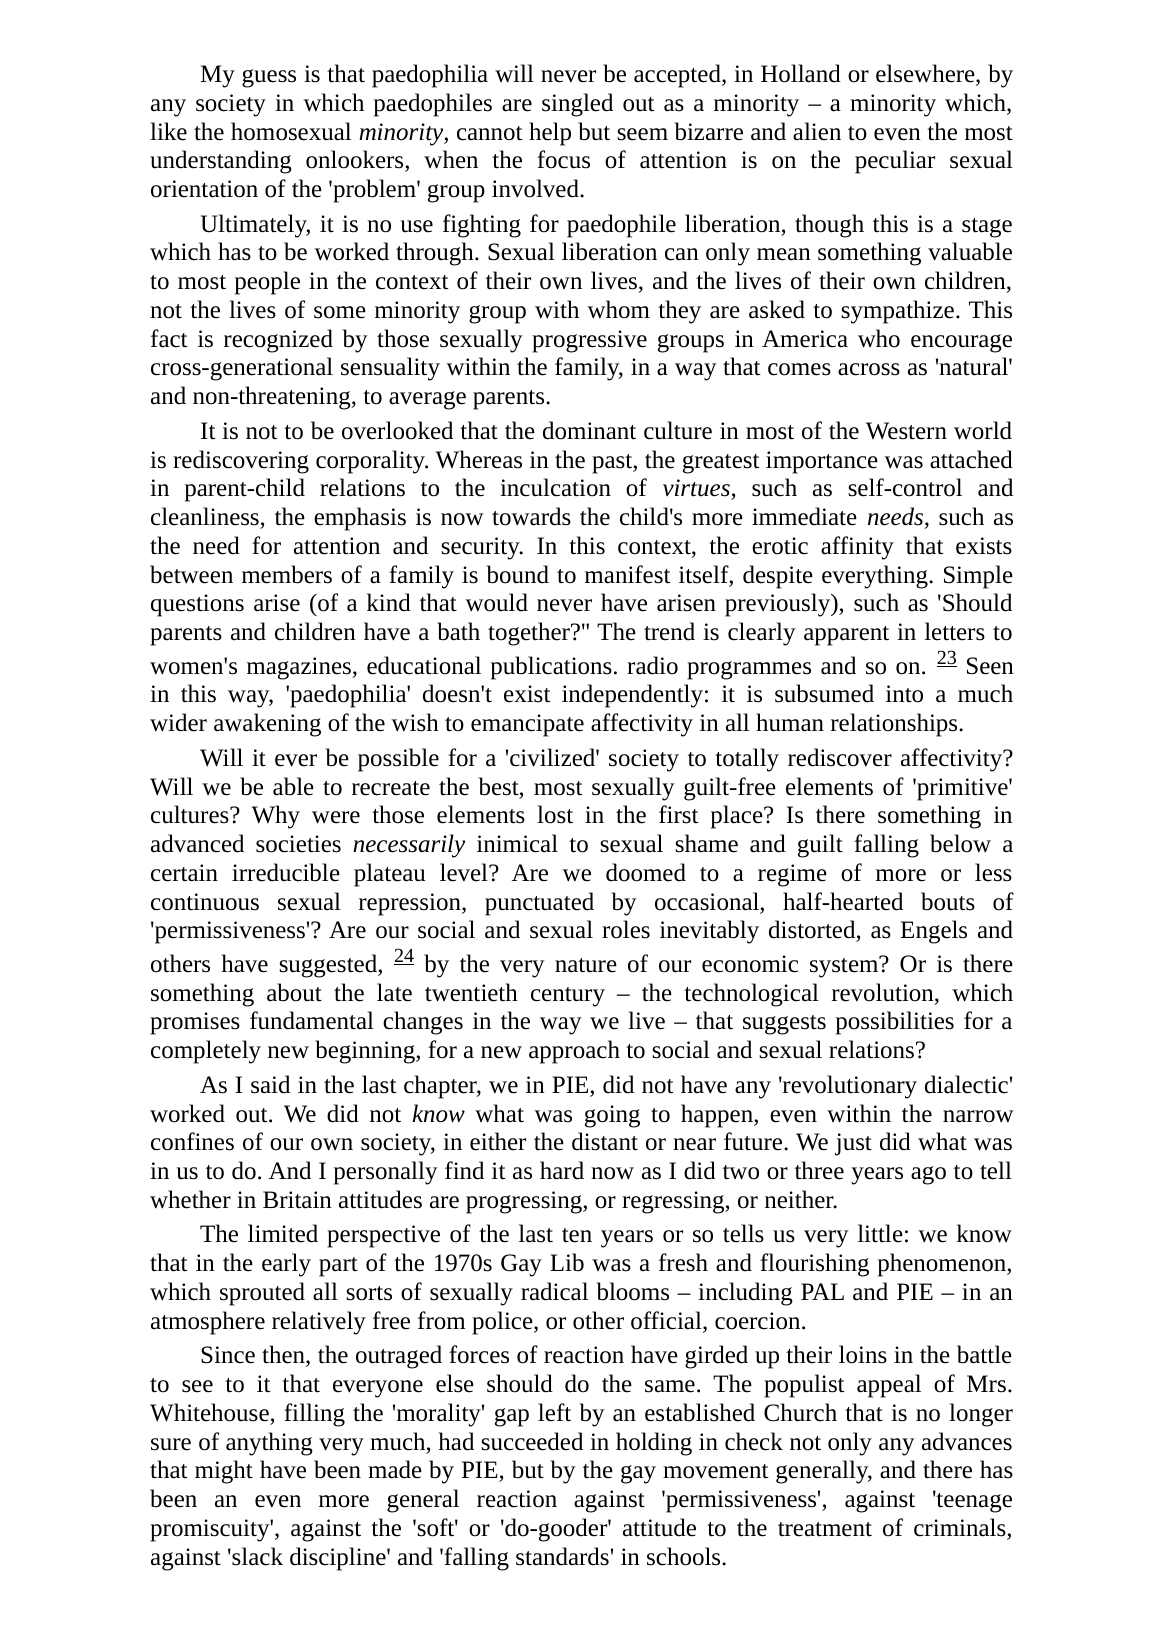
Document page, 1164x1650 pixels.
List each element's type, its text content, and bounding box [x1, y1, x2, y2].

text Since then, the outraged forces of reaction have girded up their loins in the battle to see to it that everyone else should do the same. The populist appeal of Mrs. Whitehouse, filling the 'morality' gap left by an established Church that is no longer sure of anything very much, had succeeded in holding in check not only any advances that might have been made by PIE, but by the gay movement generally, and there has been an even more general reaction against 'permissiveness', against 'teenage promiscuity', against the 'soft' or 'do-gooder' attitude to the treatment of criminals, against 'slack discipline' and 'falling standards' in schools. [150, 1341, 1014, 1571]
text My guess is that paedophilia will never be accepted, in Holland or elsewhere, by any society in which paedophiles are singled out as a minority – a minority which, like the homosexual minority, cannot help but seem bizarre and alien to even the most understanding onlookers, when the focus of attention is on the peculiar sexual orientation of the 'problem' group involved. [150, 59, 1014, 203]
text Will it ever be possible for a 'civilized' society to totally rediscover affectivity? Will we be able to recreate the best, most sexually guilt-free elements of 'primitive' cultures? Why were those elements lost in the first place? Is there something in advanced societies necessarily inimical to sexual shame and guilt falling below a certain irreducible plateau level? Are we doomed to a regime of more or less continuous sexual repression, punctuated by occasional, half-hearted bouts of 'permissiveness'? Are our social and sexual roles inevitably distorted, as Engels and others have suggested, 24 by the very nature of our economic system? Or is there something about the late twentieth century – the technological revolution, which promises fundamental changes in the way we live – that suggests possibilities for a completely new beginning, for a new approach to social and sexual relations? [150, 743, 1014, 1064]
text As I said in the last chapter, we in PIE, did not have any 'revolutionary dialectic' worked out. We did not know what was going to happen, even within the narrow confines of our own society, in either the distant or near future. We just did what was in us to do. And I personally find it as hard now as I did two or three years ago to tell whether in Britain attitudes are progressing, or regressing, or neither. [150, 1070, 1014, 1214]
text It is not to be overlooked that the dominant culture in most of the Western world is rediscovering corporality. Whereas in the past, the greatest importance was attached in parent-child relations to the inculcation of virtues, such as self-control and cleanliness, the emphasis is now towards the child's more immediate needs, such as the need for attention and security. In this context, the erotic affinity that exists between members of a family is bound to manifest itself, despite everything. Simple questions arise (of a kind that would never have arisen previously), such as 'Should parents and children have a bath together?'' The trend is clearly apparent in letters to women's magazines, educational publications. radio programmes and so on. 23 Seen in this way, 'paedophilia' doesn't exist independently: it is subsumed into a much wider awakening of the wish to emancipate affectivity in all human relationships. [150, 416, 1014, 737]
text Ultimately, it is no use fighting for paedophile liberation, though this is a stage which has to be worked through. Sexual liberation can only mean something valuable to most people in the context of their own lives, and the lives of their own children, not the lives of some minority group with whom they are asked to sympathize. This fact is recognized by those sexually progressive groups in America who encourage cross-generational sensuality within the family, in a way that comes across as 'natural' and non-threatening, to average parents. [150, 209, 1014, 410]
text The limited perspective of the last ten years or so tells us very little: we know that in the early part of the 1970s Gay Lib was a fresh and flourishing phenomenon, which sprouted all sorts of sexually radical blooms – including PAL and PIE – in an atmosphere relatively free from police, or other official, coercion. [150, 1219, 1014, 1334]
